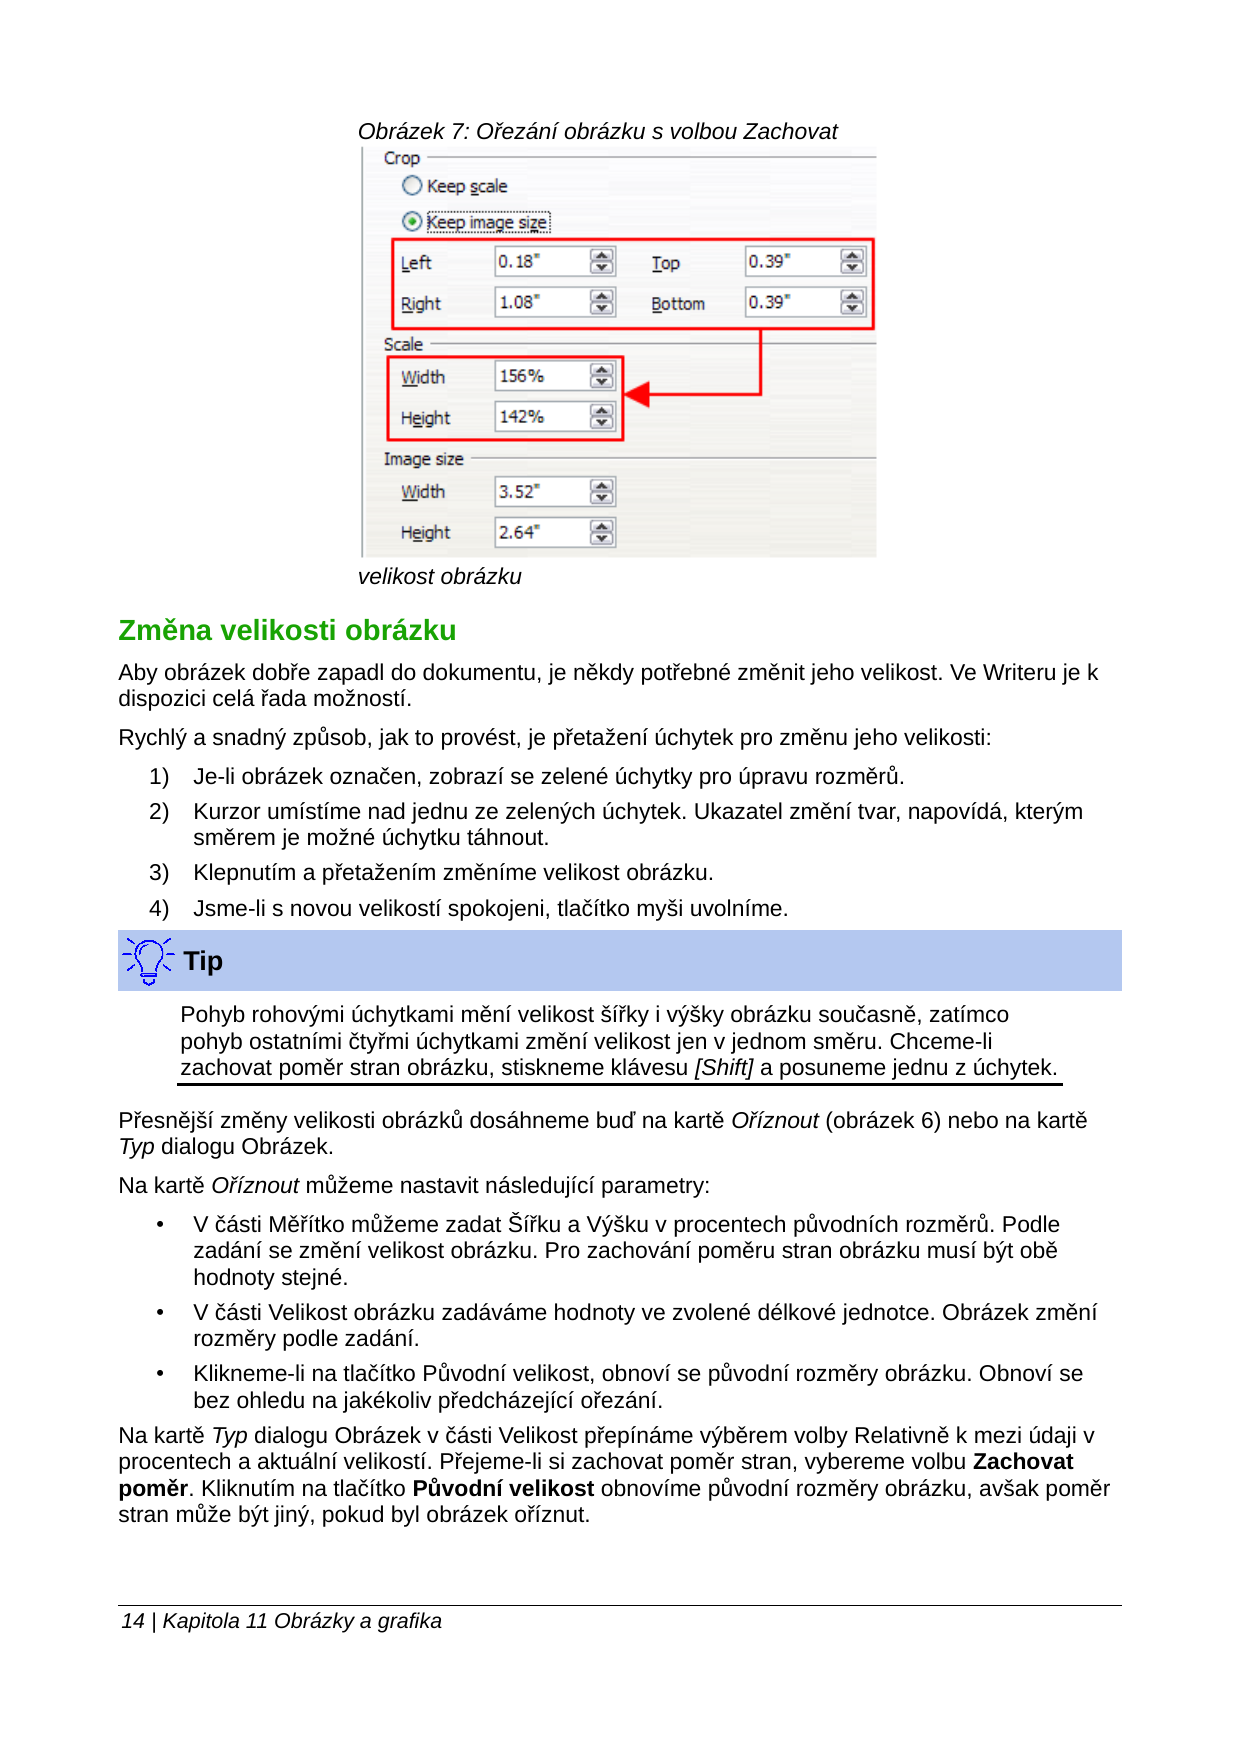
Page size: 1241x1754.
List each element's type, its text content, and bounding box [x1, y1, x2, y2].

picture [119, 930, 179, 990]
text velikost obrázku [358, 564, 883, 589]
list Klikneme-li na tlačítko Původní velikost, obnoví se původní rozměry obrázku. Obnoví se bez ohledu na jakékoliv předcházející ořezání. [156, 1360, 1122, 1413]
list V části Velikost obrázku zadáváme hodnoty ve zvolené délkové jednotce. Obrázek změní rozměry podle zadání. [156, 1299, 1122, 1351]
list Je-li obrázek označen, zobrazí se zelené úchytky pro úpravu rozměrů. [169, 763, 1122, 789]
text Pohyb rohovými úchytkami mění velikost šířky i výšky obrázku současně, zatímco pohyb ostatními čtyřmi úchytkami změní velikost jen v jednom směru. Chceme-li zachovat poměr stran obrázku, stiskneme klávesu [Shift] a posuneme jednu z úchytek. [177, 998, 1063, 1083]
list Na kartě Oříznout můžeme nastavit následující parametry: [118, 1172, 1122, 1198]
list Rychlý a snadný způsob, jak to provést, je přetažení úchytek pro změnu jeho velikosti: [118, 724, 1122, 750]
picture [357, 144, 883, 564]
list Klepnutím a přetažením změníme velikost obrázku. [169, 859, 1122, 886]
list V části Měřítko můžeme zadat Šířku a Výšku v procentech původních rozměrů. Podle zadání se změní velikost obrázku. Pro zachování poměru stran obrázku musí být obě hodnoty stejné. [156, 1211, 1122, 1290]
list Jsme-li s novou velikostí spokojeni, tlačítko myši uvolníme. [169, 894, 1122, 921]
text Na kartě Typ dialogu Obrázek v části Velikost přepínáme výběrem volby Relativně k mezi údaji v procentech a aktuální velikostí. Přejeme-li si zachovat poměr stran, vybereme volbu Zachovat poměr. Kliknutím na tlačítko Původní velikost obnovíme původní rozměry obrázku, avšak poměr stran může být jiný, pokud byl obrázek oříznut. [118, 1422, 1122, 1527]
list Kurzor umístíme nad jednu ze zelených úchytek. Ukazatel změní tvar, napovídá, kterým směrem je možné úchytku táhnout. [169, 798, 1122, 851]
subtitle Tip [118, 930, 1122, 991]
subtitle Změna velikosti obrázku [118, 613, 1122, 647]
text Aby obrázek dobře zapadl do dokumentu, je někdy potřebné změnit jeho velikost. Ve Writeru je k dispozici celá řada možností. [118, 658, 1122, 711]
text Obrázek 7: Ořezání obrázku s volbou Zachovat [358, 118, 883, 144]
text Přesnější změny velikosti obrázků dosáhneme buď na kartě Oříznout (obrázek 6) nebo na kartě Typ dialogu Obrázek. [118, 1107, 1122, 1159]
